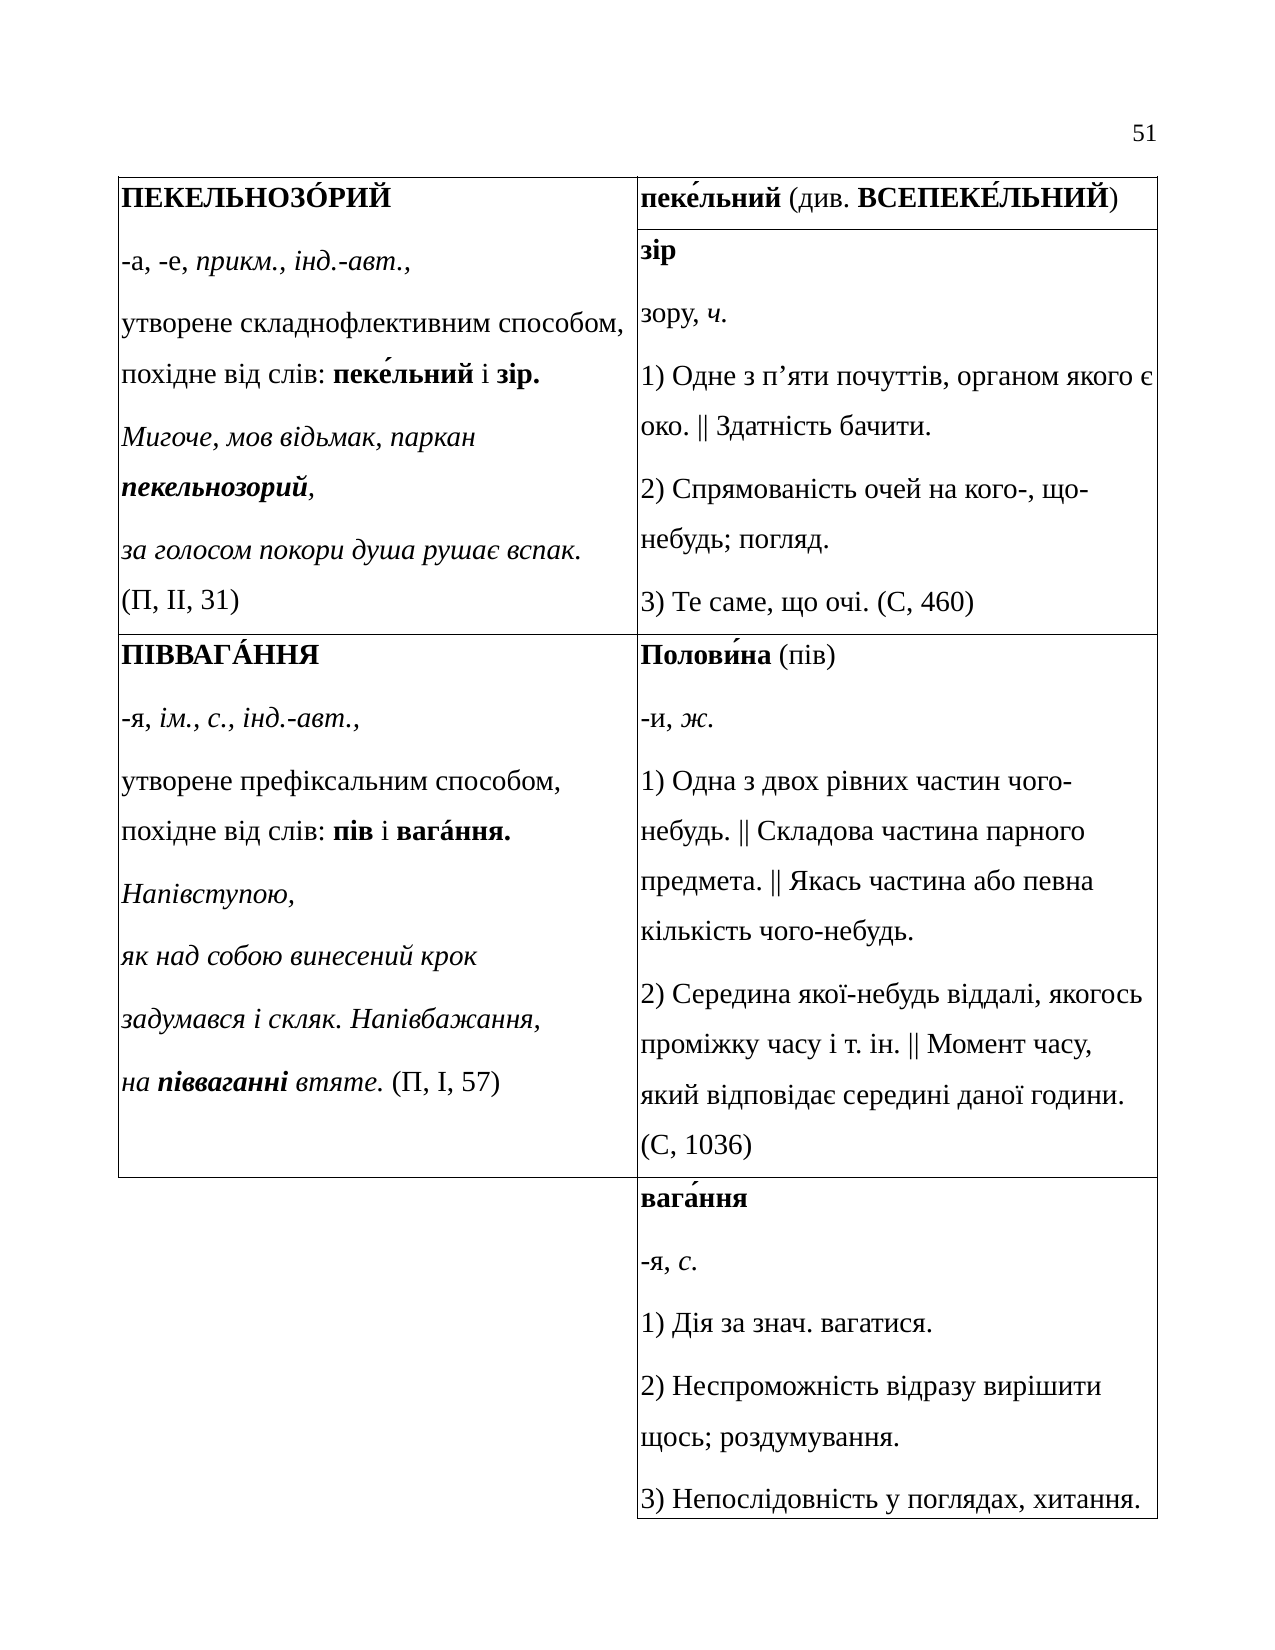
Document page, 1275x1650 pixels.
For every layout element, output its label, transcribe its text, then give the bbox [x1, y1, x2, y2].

table_cell ПЕКЕЛЬНОЗÓРИЙ -а, -е, прикм., інд.-авт., утворене складнофлективним способом, похідне від слів: пеке́льний і зір. Мигоче, мов відьмак, паркан пекельнозорий, за голосом покори душа рушає вспак. (П, ІІ, 31) [119, 178, 637, 633]
table_cell ПІВВАГÁННЯ -я, ім., с., інд.-авт., утворене префіксальним способом, похідне від слів: пів і вагáння. Напівступою, як над собою винесений крок задумався і скляк. Напівбажання, на півваганні втяте. (П, І, 57) [119, 635, 637, 1176]
table_cell пеке́льний (див. ВСЕПЕКЕ́ЛЬНИЙ) [638, 178, 1157, 229]
table_cell зір зору, ч. 1) Одне з п’яти почуттів, органом якого є око. || Здатність бачити. 2) Спрямованість очей на кого-, що-небудь; погляд. 3) Те саме, що очі. (С, 460) [638, 230, 1157, 633]
table_cell вага́ння -я, с. 1) Дія за знач. вагатися. 2) Неспроможність відразу вирішити щось; роздумування. 3) Непослідовність у поглядах, хитання. [638, 1178, 1157, 1518]
table_cell Полови́на (пів) -и, ж. 1) Одна з двох рівних частин чого-небудь. || Складова частина парного предмета. || Якась частина або певна кількість чого-небудь. 2) Середина якої-небудь віддалі, якогось проміжку часу і т. ін. || Момент часу, який відповідає середині даної години. (С, 1036) [638, 635, 1157, 1176]
